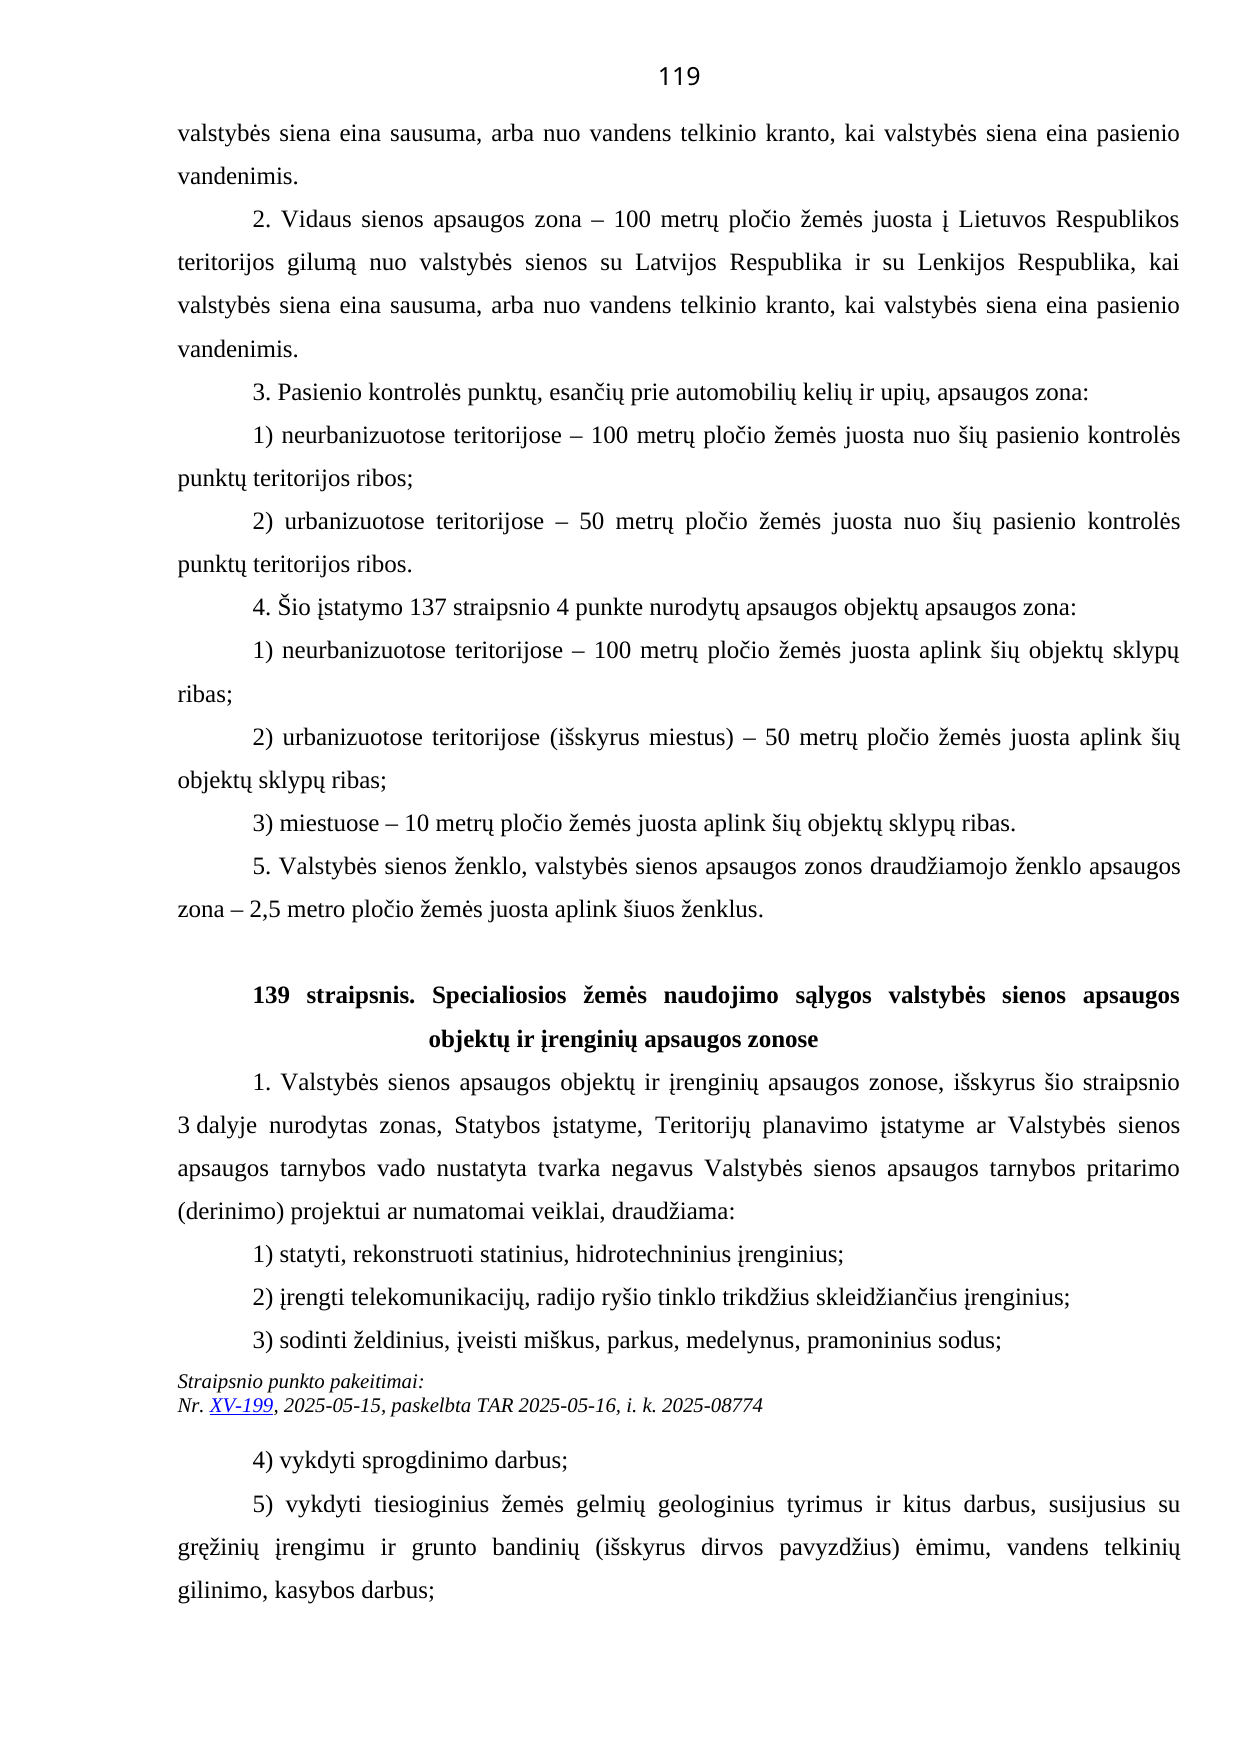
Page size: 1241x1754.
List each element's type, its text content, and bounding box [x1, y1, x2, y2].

text 2) urbanizuotose teritorijose (išskyrus miestus) – 50 metrų pločio žemės juosta aplink šių objektų sklypų ribas; [177, 722, 1181, 794]
text 1) statyti, rekonstruoti statinius, hidrotechninius įrenginius; [177, 1239, 1181, 1268]
text 4) vykdyti sprogdinimo darbus; [177, 1446, 1181, 1474]
text 4. Šio įstatymo 137 straipsnio 4 punkte nurodytų apsaugos objektų apsaugos zona: [177, 592, 1181, 621]
text 1. Valstybės sienos apsaugos objektų ir įrenginių apsaugos zonose, išskyrus šio straipsnio 3 dalyje nurodytas zonas, Statybos įstatyme, Teritorijų planavimo įstatyme ar Valstybės sienos apsaugos tarnybos vado nustatyta tvarka negavus Valstybės sienos apsaugos tarnybos pritarimo (derinimo) projektui ar numatomai veiklai, draudžiama: [177, 1067, 1181, 1225]
text 139 straipsnis. Specialiosios žemės naudojimo sąlygos valstybės sienos apsaugos objektų ir įrenginių apsaugos zonose [252, 981, 1181, 1052]
text valstybės siena eina sausuma, arba nuo vandens telkinio kranto, kai valstybės siena eina pasienio vandenimis. [177, 118, 1181, 190]
text 5. Valstybės sienos ženklo, valstybės sienos apsaugos zonos draudžiamojo ženklo apsaugos zona – 2,5 metro pločio žemės juosta aplink šiuos ženklus. [177, 851, 1181, 923]
text 2) urbanizuotose teritorijose – 50 metrų pločio žemės juosta nuo šių pasienio kontrolės punktų teritorijos ribos. [177, 506, 1181, 578]
text 3. Pasienio kontrolės punktų, esančių prie automobilių kelių ir upių, apsaugos zona: [177, 377, 1181, 406]
text 2) įrengti telekomunikacijų, radijo ryšio tinklo trikdžius skleidžiančius įrenginius; [177, 1282, 1181, 1311]
text 2. Vidaus sienos apsaugos zona – 100 metrų pločio žemės juosta į Lietuvos Respublikos teritorijos gilumą nuo valstybės sienos su Latvijos Respublika ir su Lenkijos Respublika, kai valstybės siena eina sausuma, arba nuo vandens telkinio kranto, kai valstybės siena eina pasienio vandenimis. [177, 204, 1181, 362]
text Nr. XV-199, 2025-05-15, paskelbta TAR 2025-05-16, i. k. 2025-08774 [177, 1393, 1181, 1417]
text 1) neurbanizuotose teritorijose – 100 metrų pločio žemės juosta aplink šių objektų sklypų ribas; [177, 636, 1181, 707]
text 1) neurbanizuotose teritorijose – 100 metrų pločio žemės juosta nuo šių pasienio kontrolės punktų teritorijos ribos; [177, 420, 1181, 492]
text 3) miestuose – 10 metrų pločio žemės juosta aplink šių objektų sklypų ribas. [177, 808, 1181, 837]
text Straipsnio punkto pakeitimai: [177, 1369, 1181, 1393]
text 5) vykdyti tiesioginius žemės gelmių geologinius tyrimus ir kitus darbus, susijusius su gręžinių įrengimu ir grunto bandinių (išskyrus dirvos pavyzdžius) ėmimu, vandens telkinių gilinimo, kasybos darbus; [177, 1489, 1181, 1604]
text 3) sodinti želdinius, įveisti miškus, parkus, medelynus, pramoninius sodus; [177, 1326, 1181, 1354]
